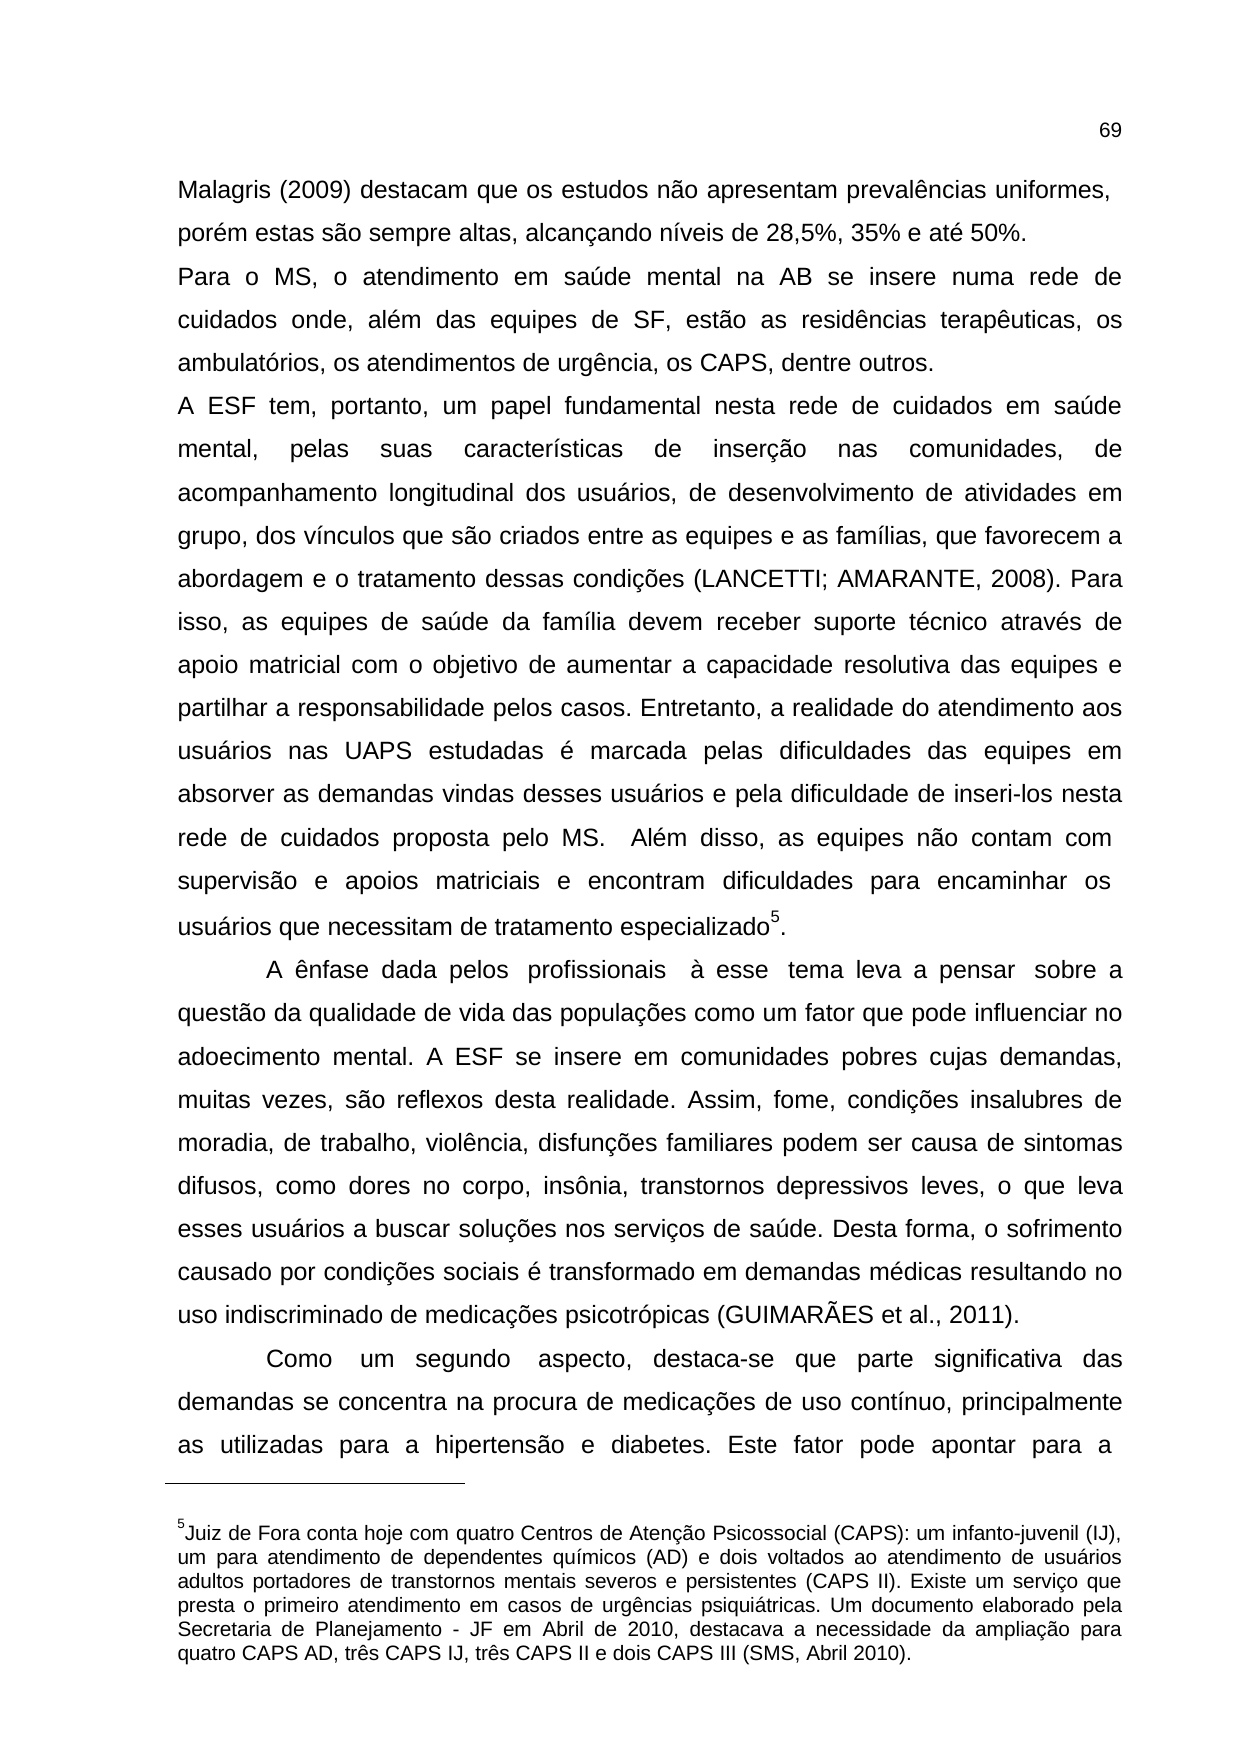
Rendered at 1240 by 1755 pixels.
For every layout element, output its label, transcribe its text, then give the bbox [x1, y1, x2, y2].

text supervisão e apoios matriciais e encontram dificuldades para encaminhar os usuários que necessitam de tratamento especializado5. [177, 866, 1133, 941]
text Como um segundo aspecto, destaca-se que parte significativa das demandas se concentra na procura de medicações de uso contínuo, principalmente as utilizadas para a hipertensão e diabetes. Este fator pode apontar para a [177, 1344, 1123, 1459]
text A ESF tem, portanto, um papel fundamental nesta rede de cuidados em saúde mental, pelas suas características de inserção nas comunidades, de acompanhamento longitudinal dos usuários, de desenvolvimento de atividades em grupo, dos vínculos que são criados entre as equipes e as famílias, que favorecem a abordagem e o tratamento dessas condições (LANCETTI; AMARANTE, 2008). Para isso, as equipes de saúde da família devem receber suporte técnico através de apoio matricial com o objetivo de aumentar a capacidade resolutiva das equipes e partilhar a responsabilidade pelos casos. Entretanto, a realidade do atendimento aos usuários nas UAPS estudadas é marcada pelas dificuldades das equipes em absorver as demandas vindas desses usuários e pela dificuldade de inseri-los nesta rede de cuidados proposta pelo MS. Além disso, as equipes não contam com [177, 391, 1123, 851]
text Malagris (2009) destacam que os estudos não apresentam prevalências uniformes, porém estas são sempre altas, alcançando níveis de 28,5%, 35% e até 50%. [177, 175, 1133, 247]
text Para o MS, o atendimento em saúde mental na AB se insere numa rede de cuidados onde, além das equipes de SF, estão as residências terapêuticas, os ambulatórios, os atendimentos de urgência, os CAPS, dentre outros. [177, 262, 1123, 377]
text A ênfase dada pelos profissionais à esse tema leva a pensar sobre a questão da qualidade de vida das populações como um fator que pode influenciar no adoecimento mental. A ESF se insere em comunidades pobres cujas demandas, muitas vezes, são reflexos desta realidade. Assim, fome, condições insalubres de moradia, de trabalho, violência, disfunções familiares podem ser causa de sintomas difusos, como dores no corpo, insônia, transtornos depressivos leves, o que leva esses usuários a buscar soluções nos serviços de saúde. Desta forma, o sofrimento causado por condições sociais é transformado em demandas médicas resultando no uso indiscriminado de medicações psicotrópicas (GUIMARÃES et al., 2011). [177, 955, 1123, 1329]
text 5Juiz de Fora conta hoje com quatro Centros de Atenção Psicossocial (CAPS): um infanto-juvenil (IJ), um para atendimento de dependentes químicos (AD) e dois voltados ao atendimento de usuários adultos portadores de transtornos mentais severos e persistentes (CAPS II). Existe um serviço que presta o primeiro atendimento em casos de urgências psiquiátricas. Um documento elaborado pela Secretaria de Planejamento - JF em Abril de 2010, destacava a necessidade da ampliação para quatro CAPS AD, três CAPS IJ, três CAPS II e dois CAPS III (SMS, Abril 2010). [177, 1516, 1122, 1665]
